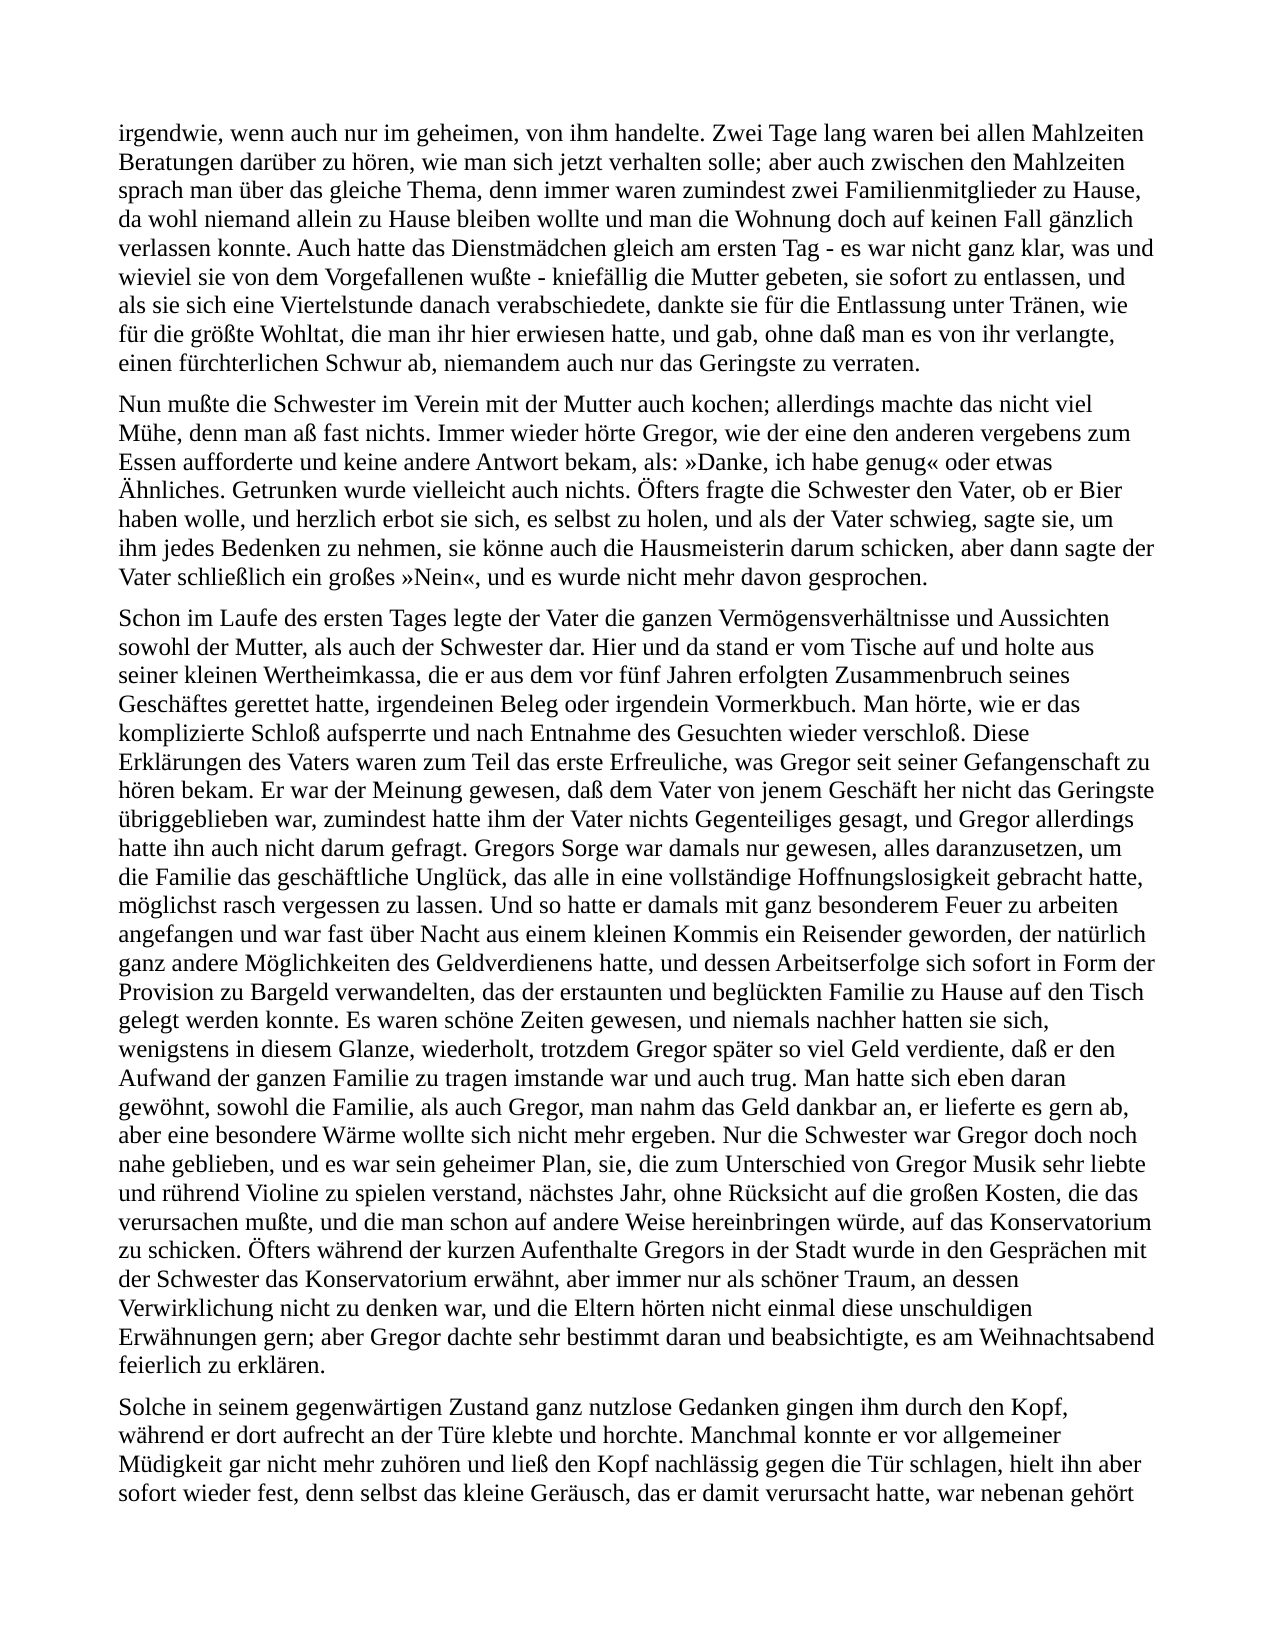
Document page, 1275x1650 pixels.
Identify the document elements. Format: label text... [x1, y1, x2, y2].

text Nun mußte die Schwester im Verein mit der Mutter auch kochen; allerdings machte das nicht viel Mühe, denn man aß fast nichts. Immer wieder hörte Gregor, wie der eine den anderen vergebens zum Essen aufforderte und keine andere Antwort bekam, als: »Danke, ich habe genug« oder etwas Ähnliches. Getrunken wurde vielleicht auch nichts. Öfters fragte die Schwester den Vater, ob er Bier haben wolle, und herzlich erbot sie sich, es selbst zu holen, und als der Vater schwieg, sagte sie, um ihm jedes Bedenken zu nehmen, sie könne auch die Hausmeisterin darum schicken, aber dann sagte der Vater schließlich ein großes »Nein«, und es wurde nicht mehr davon gesprochen. [118, 389, 1157, 591]
text irgendwie, wenn auch nur im geheimen, von ihm handelte. Zwei Tage lang waren bei allen Mahlzeiten Beratungen darüber zu hören, wie man sich jetzt verhalten solle; aber auch zwischen den Mahlzeiten sprach man über das gleiche Thema, denn immer waren zumindest zwei Familienmitglieder zu Hause, da wohl niemand allein zu Hause bleiben wollte und man die Wohnung doch auf keinen Fall gänzlich verlassen konnte. Auch hatte das Dienstmädchen gleich am ersten Tag - es war nicht ganz klar, was und wieviel sie von dem Vorgefallenen wußte - kniefällig die Mutter gebeten, sie sofort zu entlassen, und als sie sich eine Viertelstunde danach verabschiedete, dankte sie für die Entlassung unter Tränen, wie für die größte Wohltat, die man ihr hier erwiesen hatte, und gab, ohne daß man es von ihr verlangte, einen fürchterlichen Schwur ab, niemandem auch nur das Geringste zu verraten. [118, 118, 1157, 377]
text Schon im Laufe des ersten Tages legte der Vater die ganzen Vermögensverhältnisse und Aussichten sowohl der Mutter, als auch der Schwester dar. Hier und da stand er vom Tische auf und holte aus seiner kleinen Wertheimkassa, die er aus dem vor fünf Jahren erfolgten Zusammenbruch seines Geschäftes gerettet hatte, irgendeinen Beleg oder irgendein Vormerkbuch. Man hörte, wie er das komplizierte Schloß aufsperrte und nach Entnahme des Gesuchten wieder verschloß. Diese Erklärungen des Vaters waren zum Teil das erste Erfreuliche, was Gregor seit seiner Gefangenschaft zu hören bekam. Er war der Meinung gewesen, daß dem Vater von jenem Geschäft her nicht das Geringste übriggeblieben war, zumindest hatte ihm der Vater nichts Gegenteiliges gesagt, und Gregor allerdings hatte ihn auch nicht darum gefragt. Gregors Sorge war damals nur gewesen, alles daranzusetzen, um die Familie das geschäftliche Unglück, das alle in eine vollständige Hoffnungslosigkeit gebracht hatte, möglichst rasch vergessen zu lassen. Und so hatte er damals mit ganz besonderem Feuer zu arbeiten angefangen und war fast über Nacht aus einem kleinen Kommis ein Reisender geworden, der natürlich ganz andere Möglichkeiten des Geldverdienens hatte, und dessen Arbeitserfolge sich sofort in Form der Provision zu Bargeld verwandelten, das der erstaunten und beglückten Familie zu Hause auf den Tisch gelegt werden konnte. Es waren schöne Zeiten gewesen, und niemals nachher hatten sie sich, wenigstens in diesem Glanze, wiederholt, trotzdem Gregor später so viel Geld verdiente, daß er den Aufwand der ganzen Familie zu tragen imstande war und auch trug. Man hatte sich eben daran gewöhnt, sowohl die Familie, als auch Gregor, man nahm das Geld dankbar an, er lieferte es gern ab, aber eine besondere Wärme wollte sich nicht mehr ergeben. Nur die Schwester war Gregor doch noch nahe geblieben, und es war sein geheimer Plan, sie, die zum Unterschied von Gregor Musik sehr liebte und rührend Violine zu spielen verstand, nächstes Jahr, ohne Rücksicht auf die großen Kosten, die das verursachen mußte, und die man schon auf andere Weise hereinbringen würde, auf das Konservatorium zu schicken. Öfters während der kurzen Aufenthalte Gregors in der Stadt wurde in den Gesprächen mit der Schwester das Konservatorium erwähnt, aber immer nur als schöner Traum, an dessen Verwirklichung nicht zu denken war, und die Eltern hörten nicht einmal diese unschuldigen Erwähnungen gern; aber Gregor dachte sehr bestimmt daran und beabsichtigte, es am Weihnachtsabend feierlich zu erklären. [118, 603, 1157, 1379]
text Solche in seinem gegenwärtigen Zustand ganz nutzlose Gedanken gingen ihm durch den Kopf, während er dort aufrecht an der Türe klebte und horchte. Manchmal konnte er vor allgemeiner Müdigkeit gar nicht mehr zuhören und ließ den Kopf nachlässig gegen die Tür schlagen, hielt ihn aber sofort wieder fest, denn selbst das kleine Geräusch, das er damit verursacht hatte, war nebenan gehört [118, 1392, 1157, 1507]
